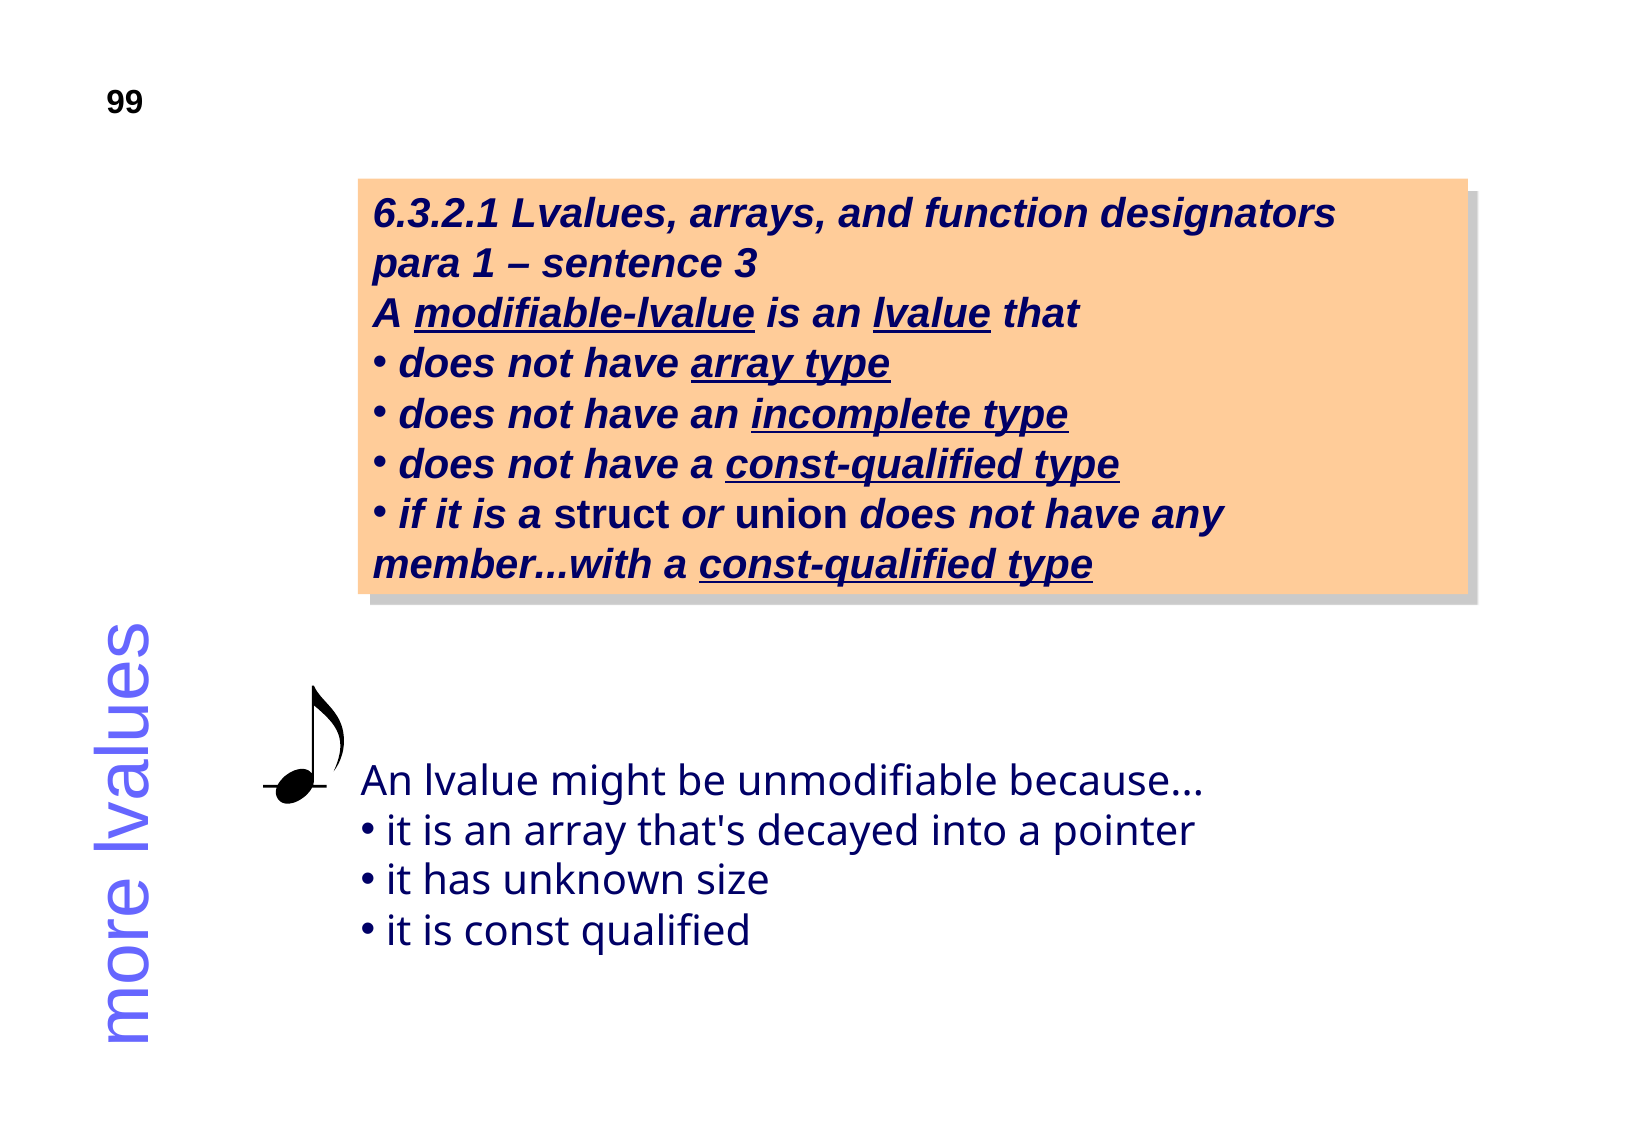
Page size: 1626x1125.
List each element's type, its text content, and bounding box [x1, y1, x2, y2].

title more lvalues [50, 187, 188, 1063]
text_box 6.3.2.1 Lvalues, arrays, and function designators para 1 – sentence 3 A modifiable-lvalue is an lvalue that does not have array type does not have an incomplete type does not have a const-qualified type if it is a struct or union does not have any member...with a const-qualified type [357, 178, 1468, 595]
text_box An lvalue might be unmodifiable because... it is an array that's decayed into a pointer it has unknown size it is const qualified [345, 745, 1457, 962]
text_box [263, 685, 344, 804]
